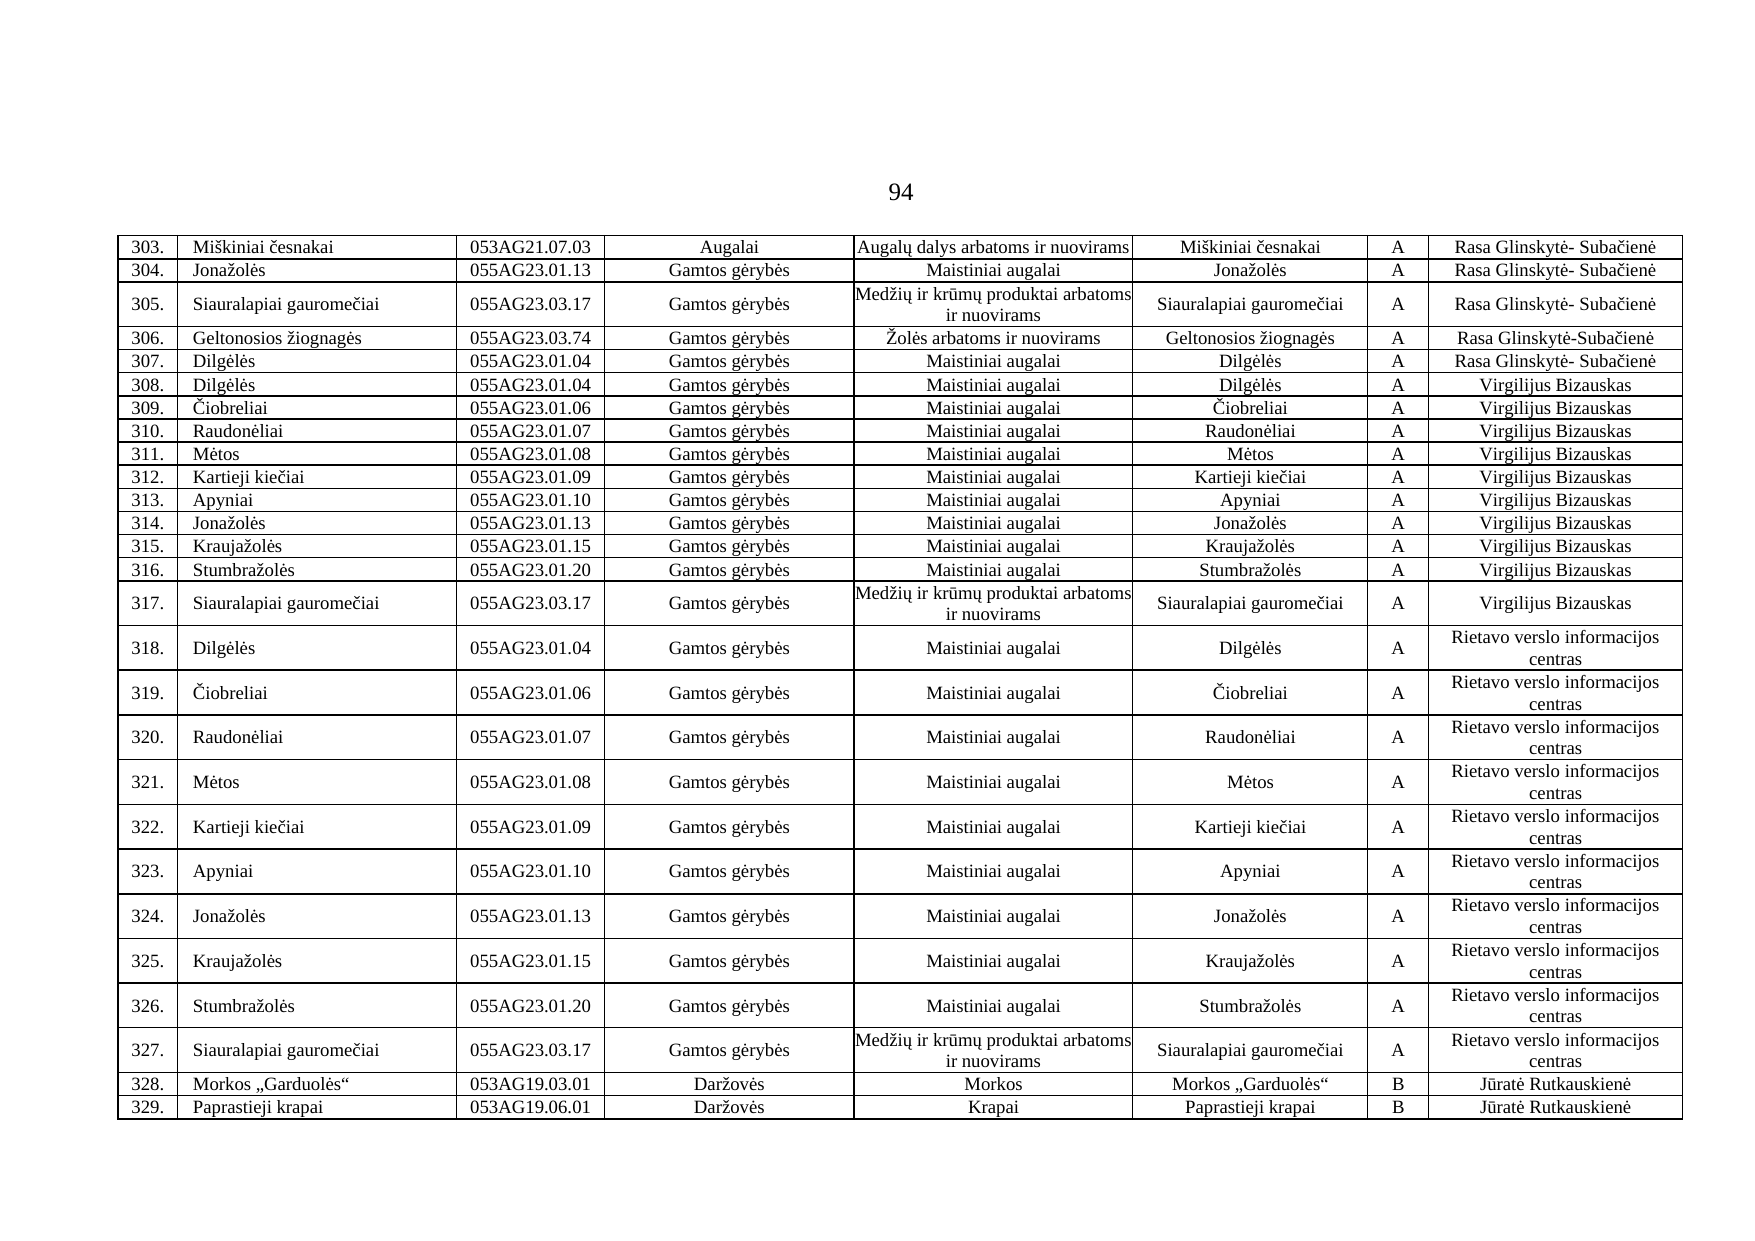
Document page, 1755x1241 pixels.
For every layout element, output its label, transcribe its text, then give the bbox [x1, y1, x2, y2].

table_cell Mėtos [1133, 443, 1367, 464]
table_cell Stumbražolės [1133, 558, 1367, 580]
table_cell Gamtos gėrybės [605, 671, 853, 714]
table_cell Dilgėlės [178, 350, 456, 372]
table_cell A [1368, 373, 1428, 395]
table_cell Kartieji kiečiai [178, 805, 456, 848]
table_cell A [1368, 466, 1428, 487]
table_cell Gamtos gėrybės [605, 850, 853, 893]
table_cell Maistiniai augalai [855, 420, 1132, 441]
table_cell Gamtos gėrybės [605, 260, 853, 281]
table_cell A [1368, 512, 1428, 534]
table_cell Paprastieji krapai [1133, 1096, 1367, 1118]
table_cell Kartieji kiečiai [178, 466, 456, 487]
table_cell A [1368, 260, 1428, 281]
table_cell Virgilijus Bizauskas [1429, 397, 1682, 418]
table_cell Gamtos gėrybės [605, 939, 853, 982]
table_cell Dilgėlės [178, 373, 456, 395]
table_cell B [1368, 1073, 1428, 1095]
table_cell 055AG23.01.10 [457, 850, 604, 893]
table_cell Gamtos gėrybės [605, 626, 853, 669]
table_cell Apyniai [178, 850, 456, 893]
table_cell 055AG23.03.17 [457, 1028, 604, 1072]
table_cell 311. [119, 443, 177, 464]
table_cell A [1368, 327, 1428, 349]
table_cell Jūratė Rutkauskienė [1429, 1096, 1682, 1118]
table_cell Rietavo verslo informacijos centras [1429, 939, 1682, 982]
table_cell Maistiniai augalai [855, 350, 1132, 372]
table_cell Siauralapiai gauromečiai [178, 283, 456, 326]
table_cell Mėtos [178, 760, 456, 803]
table_cell Maistiniai augalai [855, 716, 1132, 759]
table_cell Maistiniai augalai [855, 626, 1132, 669]
table_cell Jonažolės [178, 260, 456, 281]
table_cell Jonažolės [1133, 260, 1367, 281]
table_cell 309. [119, 397, 177, 418]
table_cell Virgilijus Bizauskas [1429, 512, 1682, 534]
table_cell Raudonėliai [1133, 716, 1367, 759]
table_cell Čiobreliai [1133, 397, 1367, 418]
table_cell 053AG19.06.01 [457, 1096, 604, 1118]
table_cell 055AG23.01.13 [457, 512, 604, 534]
table_cell Krapai [855, 1096, 1132, 1118]
table_cell 055AG23.01.13 [457, 260, 604, 281]
table_cell A [1368, 895, 1428, 937]
table_cell Gamtos gėrybės [605, 1028, 853, 1072]
table_cell Gamtos gėrybės [605, 512, 853, 534]
table_cell Maistiniai augalai [855, 939, 1132, 982]
table_cell 055AG23.01.09 [457, 466, 604, 487]
table_cell Maistiniai augalai [855, 535, 1132, 557]
table_cell Čiobreliai [178, 397, 456, 418]
table_cell A [1368, 397, 1428, 418]
table_cell Rietavo verslo informacijos centras [1429, 626, 1682, 669]
table_cell Apyniai [178, 489, 456, 511]
table_cell Virgilijus Bizauskas [1429, 558, 1682, 580]
table_cell 313. [119, 489, 177, 511]
table_cell 055AG23.01.08 [457, 443, 604, 464]
table_cell Kraujažolės [178, 535, 456, 557]
table_cell Daržovės [605, 1096, 853, 1118]
table_cell 055AG23.01.04 [457, 373, 604, 395]
table_cell Medžių ir krūmų produktai arbatoms ir nuovirams [855, 1028, 1132, 1072]
table_cell Gamtos gėrybės [605, 350, 853, 372]
table_cell Virgilijus Bizauskas [1429, 373, 1682, 395]
table_cell Mėtos [178, 443, 456, 464]
table_cell Dilgėlės [1133, 626, 1367, 669]
table_cell Rietavo verslo informacijos centras [1429, 984, 1682, 1027]
table_cell Maistiniai augalai [855, 671, 1132, 714]
table_cell Augalų dalys arbatoms ir nuovirams [855, 236, 1132, 258]
table_cell 306. [119, 327, 177, 349]
table_cell Rasa Glinskytė-Subačienė [1429, 327, 1682, 349]
table_cell 319. [119, 671, 177, 714]
table_cell Maistiniai augalai [855, 558, 1132, 580]
table_cell Stumbražolės [178, 558, 456, 580]
table_cell Virgilijus Bizauskas [1429, 466, 1682, 487]
table_cell 310. [119, 420, 177, 441]
table_cell 303. [119, 236, 177, 258]
table_cell Maistiniai augalai [855, 760, 1132, 803]
table_cell Medžių ir krūmų produktai arbatoms ir nuovirams [855, 582, 1132, 625]
table_cell 055AG23.01.07 [457, 716, 604, 759]
table_cell Maistiniai augalai [855, 512, 1132, 534]
table_cell Maistiniai augalai [855, 489, 1132, 511]
table_cell Virgilijus Bizauskas [1429, 489, 1682, 511]
table_cell Maistiniai augalai [855, 443, 1132, 464]
table_cell 307. [119, 350, 177, 372]
table_cell 321. [119, 760, 177, 803]
table_cell Jūratė Rutkauskienė [1429, 1073, 1682, 1095]
table_cell Rasa Glinskytė- Subačienė [1429, 283, 1682, 326]
table_cell 055AG23.03.17 [457, 283, 604, 326]
table_cell Gamtos gėrybės [605, 535, 853, 557]
table_cell Rietavo verslo informacijos centras [1429, 1028, 1682, 1072]
table_cell A [1368, 582, 1428, 625]
table_cell 329. [119, 1096, 177, 1118]
table_cell 055AG23.01.15 [457, 939, 604, 982]
table_cell 326. [119, 984, 177, 1027]
table_cell Kartieji kiečiai [1133, 805, 1367, 848]
table_cell A [1368, 939, 1428, 982]
table_cell Virgilijus Bizauskas [1429, 582, 1682, 625]
table_cell A [1368, 350, 1428, 372]
table_cell Maistiniai augalai [855, 805, 1132, 848]
table_cell Rietavo verslo informacijos centras [1429, 805, 1682, 848]
table_cell A [1368, 626, 1428, 669]
table_cell 055AG23.01.20 [457, 558, 604, 580]
table_cell Jonažolės [178, 512, 456, 534]
table_cell Medžių ir krūmų produktai arbatoms ir nuovirams [855, 283, 1132, 326]
table_cell Gamtos gėrybės [605, 327, 853, 349]
table_cell Gamtos gėrybės [605, 373, 853, 395]
table_cell Virgilijus Bizauskas [1429, 443, 1682, 464]
table_cell A [1368, 671, 1428, 714]
table_cell 320. [119, 716, 177, 759]
table_cell 316. [119, 558, 177, 580]
table_cell Gamtos gėrybės [605, 805, 853, 848]
table_cell 055AG23.01.06 [457, 397, 604, 418]
table_cell A [1368, 283, 1428, 326]
table_cell 308. [119, 373, 177, 395]
table_cell Maistiniai augalai [855, 466, 1132, 487]
table_cell 055AG23.01.08 [457, 760, 604, 803]
table_cell Maistiniai augalai [855, 373, 1132, 395]
table_cell 322. [119, 805, 177, 848]
table_cell Maistiniai augalai [855, 984, 1132, 1027]
table_cell Virgilijus Bizauskas [1429, 420, 1682, 441]
table_cell 325. [119, 939, 177, 982]
table_cell Miškiniai česnakai [178, 236, 456, 258]
table_cell A [1368, 805, 1428, 848]
table_cell A [1368, 760, 1428, 803]
table_cell 055AG23.01.04 [457, 626, 604, 669]
table_cell 055AG23.03.17 [457, 582, 604, 625]
table_cell Maistiniai augalai [855, 850, 1132, 893]
table_cell Miškiniai česnakai [1133, 236, 1367, 258]
table_cell A [1368, 716, 1428, 759]
table_cell Maistiniai augalai [855, 397, 1132, 418]
table_cell 305. [119, 283, 177, 326]
table_cell A [1368, 535, 1428, 557]
table_cell Morkos „Garduolės“ [178, 1073, 456, 1095]
table_cell Jonažolės [1133, 895, 1367, 937]
table_cell Dilgėlės [178, 626, 456, 669]
table_cell Stumbražolės [1133, 984, 1367, 1027]
table_cell 055AG23.01.13 [457, 895, 604, 937]
table_cell Siauralapiai gauromečiai [1133, 582, 1367, 625]
table_cell A [1368, 489, 1428, 511]
table_cell Kartieji kiečiai [1133, 466, 1367, 487]
table_cell A [1368, 420, 1428, 441]
table_cell 055AG23.01.09 [457, 805, 604, 848]
table_cell Siauralapiai gauromečiai [178, 582, 456, 625]
table_cell 314. [119, 512, 177, 534]
table_cell Rietavo verslo informacijos centras [1429, 671, 1682, 714]
table_cell 055AG23.01.04 [457, 350, 604, 372]
table_cell Gamtos gėrybės [605, 283, 853, 326]
table_cell Gamtos gėrybės [605, 466, 853, 487]
table_cell Siauralapiai gauromečiai [1133, 1028, 1367, 1072]
table_cell Gamtos gėrybės [605, 443, 853, 464]
table_cell 053AG21.07.03 [457, 236, 604, 258]
table_cell 312. [119, 466, 177, 487]
table_cell 328. [119, 1073, 177, 1095]
table_cell Stumbražolės [178, 984, 456, 1027]
table_cell Raudonėliai [178, 716, 456, 759]
table_cell 315. [119, 535, 177, 557]
table_cell Gamtos gėrybės [605, 760, 853, 803]
table_cell Virgilijus Bizauskas [1429, 535, 1682, 557]
table_cell 304. [119, 260, 177, 281]
table_cell Gamtos gėrybės [605, 716, 853, 759]
table_cell 317. [119, 582, 177, 625]
table_cell Mėtos [1133, 760, 1367, 803]
table_cell Gamtos gėrybės [605, 489, 853, 511]
table_cell Raudonėliai [1133, 420, 1367, 441]
table_cell Paprastieji krapai [178, 1096, 456, 1118]
table_cell 055AG23.01.10 [457, 489, 604, 511]
table_cell Gamtos gėrybės [605, 558, 853, 580]
table_cell Jonažolės [178, 895, 456, 937]
table_cell 055AG23.03.74 [457, 327, 604, 349]
table_cell Rietavo verslo informacijos centras [1429, 716, 1682, 759]
table_cell 055AG23.01.06 [457, 671, 604, 714]
table_cell Siauralapiai gauromečiai [178, 1028, 456, 1072]
table_cell Morkos „Garduolės“ [1133, 1073, 1367, 1095]
table_cell Kraujažolės [178, 939, 456, 982]
table_cell Siauralapiai gauromečiai [1133, 283, 1367, 326]
table_cell A [1368, 236, 1428, 258]
table_cell Rietavo verslo informacijos centras [1429, 760, 1682, 803]
table_cell Gamtos gėrybės [605, 895, 853, 937]
table_cell Geltonosios žiognagės [1133, 327, 1367, 349]
table_cell Gamtos gėrybės [605, 582, 853, 625]
table_cell Gamtos gėrybės [605, 397, 853, 418]
table_cell Kraujažolės [1133, 535, 1367, 557]
table_cell A [1368, 850, 1428, 893]
table_cell Rietavo verslo informacijos centras [1429, 895, 1682, 937]
table_cell 324. [119, 895, 177, 937]
table_cell Gamtos gėrybės [605, 420, 853, 441]
table_cell Geltonosios žiognagės [178, 327, 456, 349]
table_cell A [1368, 984, 1428, 1027]
table_cell 055AG23.01.07 [457, 420, 604, 441]
table_cell Daržovės [605, 1073, 853, 1095]
table_cell A [1368, 443, 1428, 464]
table_cell Žolės arbatoms ir nuovirams [855, 327, 1132, 349]
table_cell A [1368, 1028, 1428, 1072]
table_cell 053AG19.03.01 [457, 1073, 604, 1095]
table_cell Apyniai [1133, 850, 1367, 893]
table_cell Apyniai [1133, 489, 1367, 511]
table_cell Rasa Glinskytė- Subačienė [1429, 260, 1682, 281]
table_cell 318. [119, 626, 177, 669]
table_cell Čiobreliai [178, 671, 456, 714]
table_cell Gamtos gėrybės [605, 984, 853, 1027]
table_cell A [1368, 558, 1428, 580]
table_cell Dilgėlės [1133, 350, 1367, 372]
table_cell 323. [119, 850, 177, 893]
table_cell Maistiniai augalai [855, 260, 1132, 281]
table_cell Dilgėlės [1133, 373, 1367, 395]
table_cell B [1368, 1096, 1428, 1118]
table_cell Maistiniai augalai [855, 895, 1132, 937]
table_cell Rietavo verslo informacijos centras [1429, 850, 1682, 893]
table_cell Rasa Glinskytė- Subačienė [1429, 350, 1682, 372]
table_cell Jonažolės [1133, 512, 1367, 534]
table_cell Kraujažolės [1133, 939, 1367, 982]
table_cell Morkos [855, 1073, 1132, 1095]
table_cell Čiobreliai [1133, 671, 1367, 714]
table_cell Raudonėliai [178, 420, 456, 441]
table_cell 327. [119, 1028, 177, 1072]
table_cell 055AG23.01.15 [457, 535, 604, 557]
table_cell Rasa Glinskytė- Subačienė [1429, 236, 1682, 258]
table_cell Augalai [605, 236, 853, 258]
table_cell 055AG23.01.20 [457, 984, 604, 1027]
